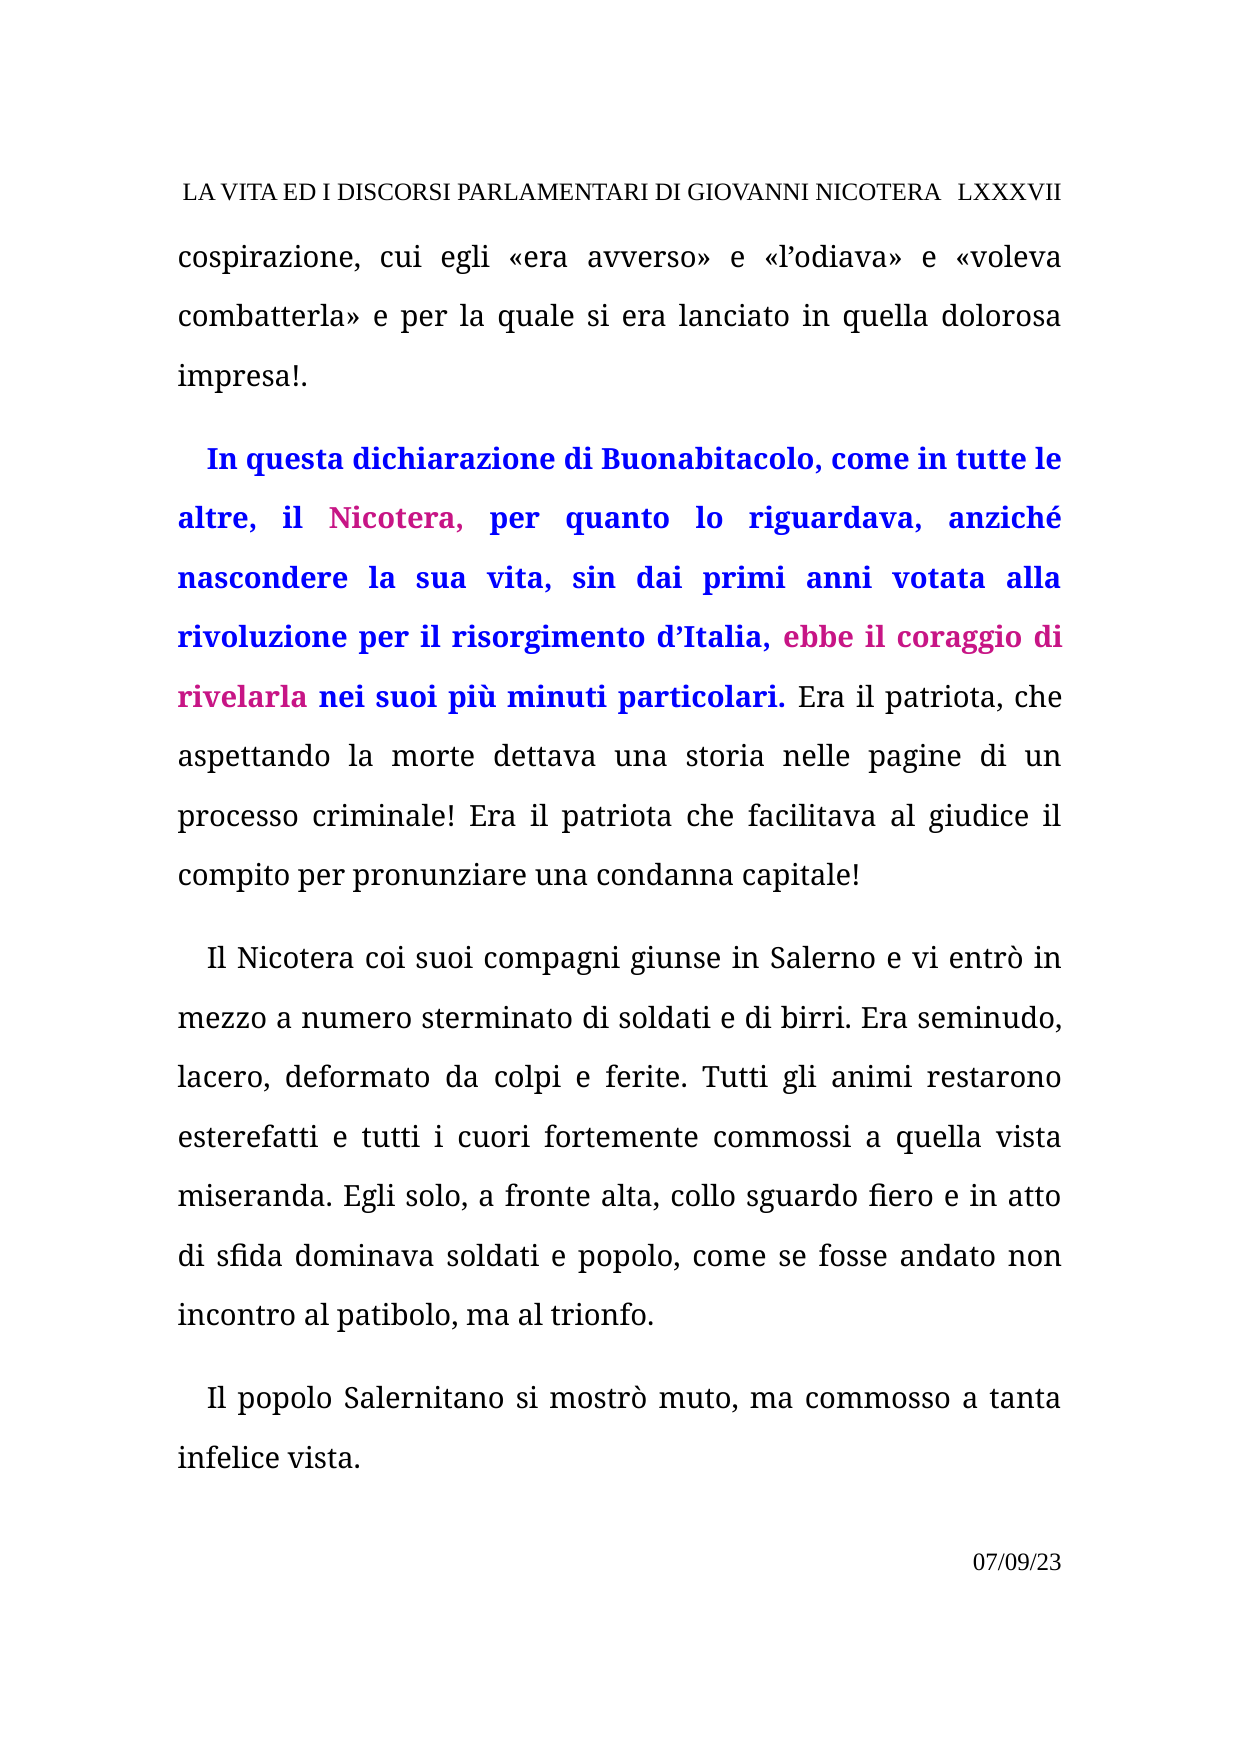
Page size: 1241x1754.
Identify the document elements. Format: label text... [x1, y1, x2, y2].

text cospirazione, cui egli «era avverso» e «l’odiava» e «voleva combatterla» e per la quale si era lanciato in quella dolorosa impresa!. [177, 236, 1063, 395]
text In questa dichiarazione di Buonabitacolo, come in tutte le altre, il Nicotera, per quanto lo riguardava, anziché nascondere la sua vita, sin dai primi anni votata alla rivoluzione per il risorgimento d’Italia, ebbe il coraggio di rivelarla nei suoi più minuti particolari. Era il patriota, che aspettando la morte dettava una storia nelle pagine di un processo criminale! Era il patriota che facilitava al giudice il compito per pronunziare una condanna capitale! [177, 438, 1063, 894]
text Il popolo Salernitano si mostrò muto, ma commosso a tanta infelice vista. [177, 1377, 1063, 1477]
text Il Nicotera coi suoi compagni giunse in Salerno e vi entrò in mezzo a numero sterminato di soldati e di birri. Era seminudo, lacero, deformato da colpi e ferite. Tutti gli animi restarono esterefatti e tutti i cuori fortemente commossi a quella vista miseranda. Egli solo, a fronte alta, collo sguardo fiero e in atto di sfida dominava soldati e popolo, come se fosse andato non incontro al patibolo, ma al trionfo. [177, 937, 1063, 1334]
